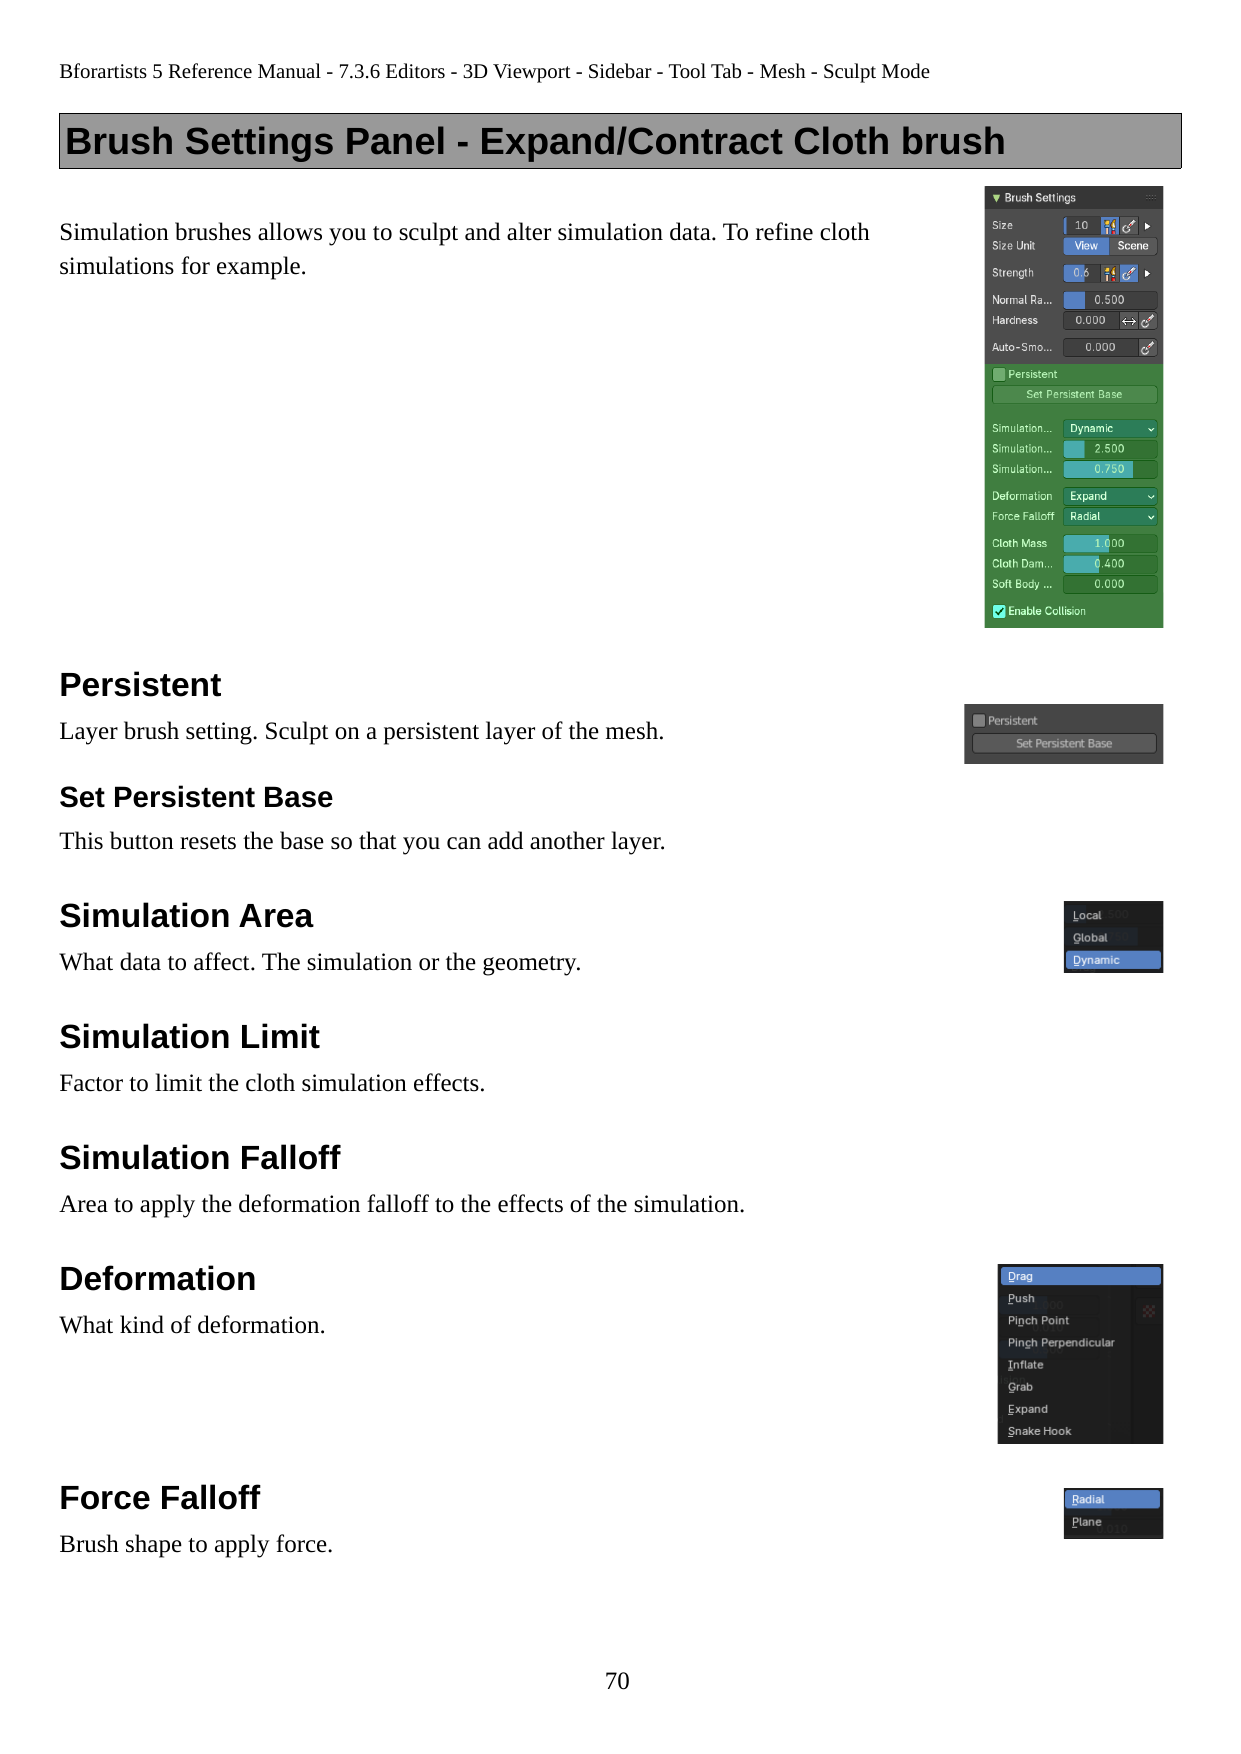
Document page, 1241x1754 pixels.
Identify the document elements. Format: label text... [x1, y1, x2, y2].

picture [1063, 901, 1164, 973]
subtitle Simulation Area [59, 896, 1181, 934]
picture [964, 704, 1164, 764]
text What kind of deformation. [59, 1310, 997, 1339]
text Simulation brushes allows you to sculpt and alter simulation data. To refine cloth simulations for example. [59, 217, 984, 280]
picture [997, 1264, 1164, 1444]
text Brush shape to apply force. [59, 1529, 1181, 1558]
subtitle Persistent [59, 665, 1181, 703]
table_header Brush Settings Panel - Expand/Contract Cloth brush [60, 114, 1181, 168]
subtitle Force Falloff [59, 1478, 1181, 1517]
text Area to apply the deformation falloff to the effects of the simulation. [59, 1189, 1181, 1218]
text Factor to limit the cloth simulation effects. [59, 1068, 1181, 1097]
picture [1063, 1488, 1164, 1539]
picture [984, 186, 1164, 628]
subtitle Deformation [59, 1259, 1181, 1297]
subtitle Set Persistent Base [59, 779, 1181, 813]
text What data to affect. The simulation or the geometry. [59, 947, 1181, 976]
text Layer brush setting. Sculpt on a persistent layer of the mesh. [59, 716, 964, 745]
subtitle Simulation Limit [59, 1017, 1181, 1055]
text This button resets the base so that you can add another layer. [59, 826, 1181, 854]
subtitle Simulation Falloff [59, 1138, 1181, 1176]
